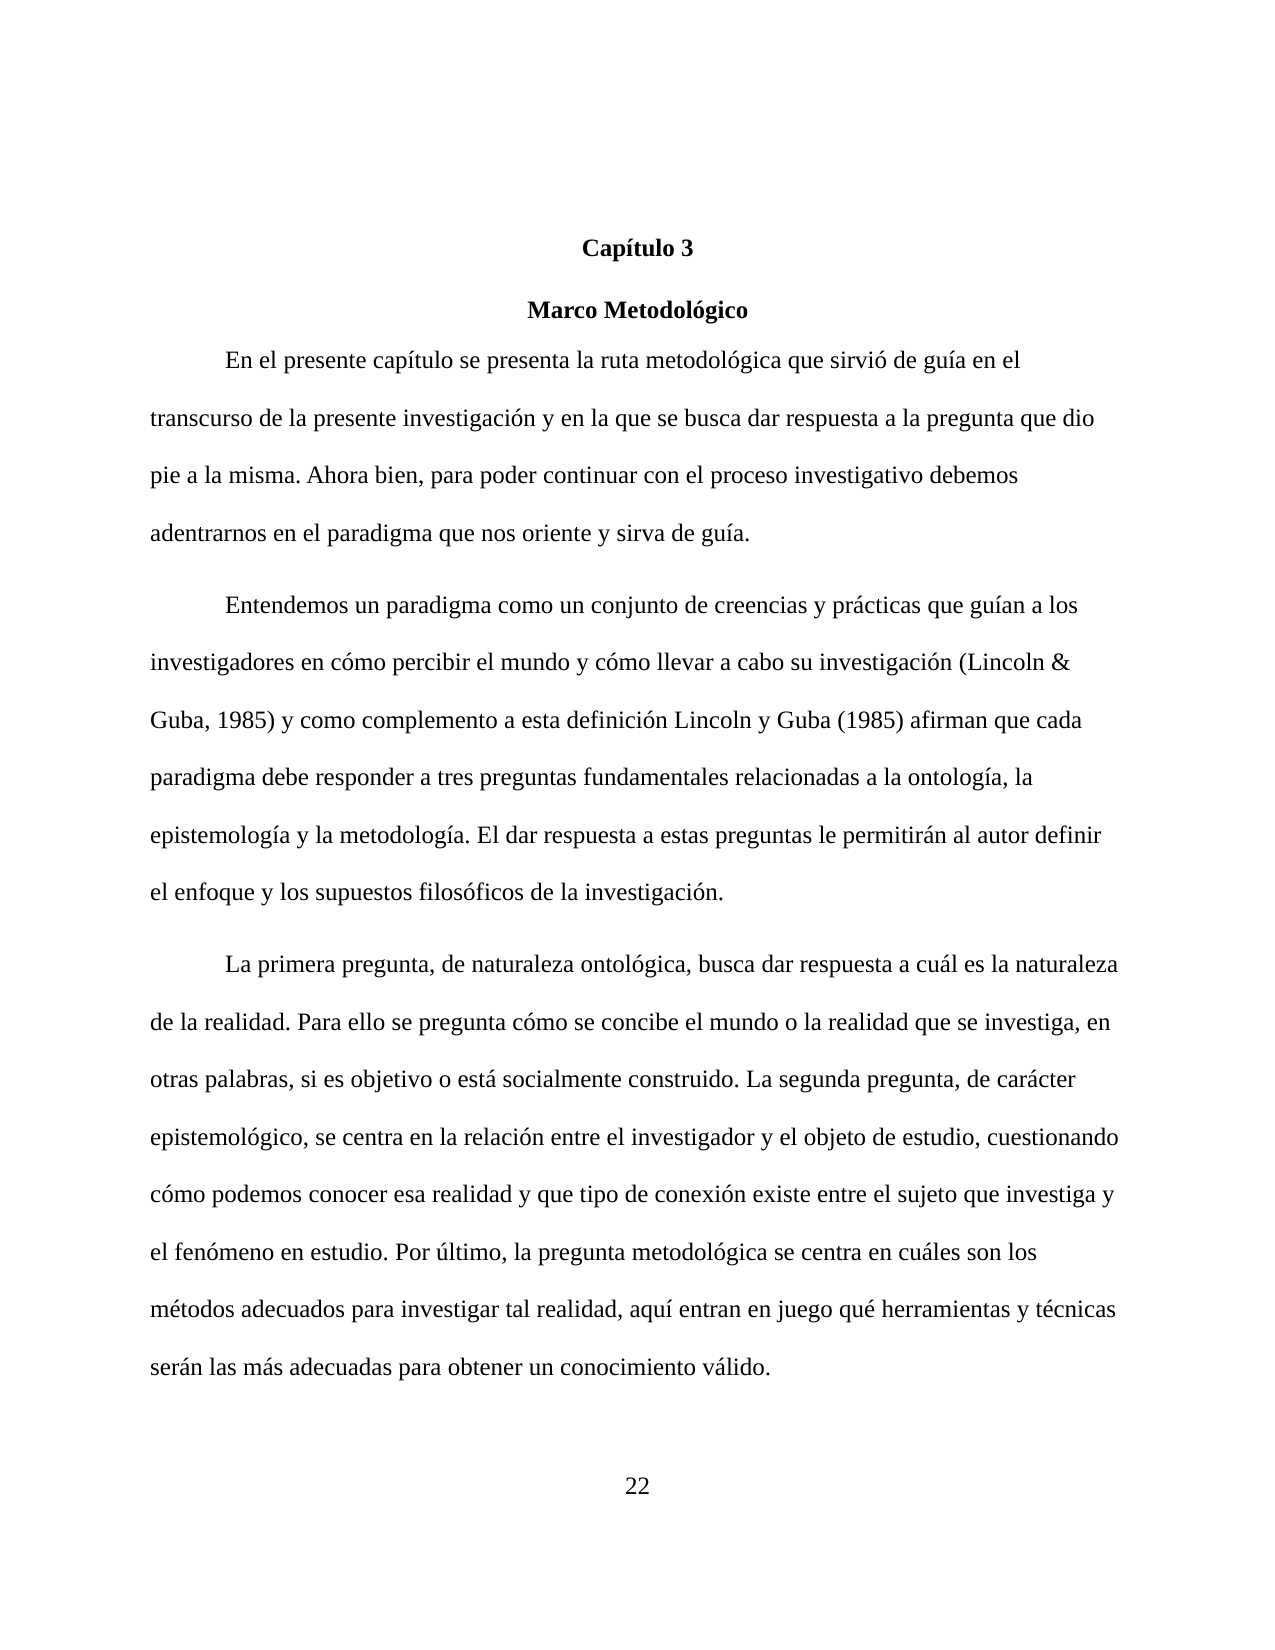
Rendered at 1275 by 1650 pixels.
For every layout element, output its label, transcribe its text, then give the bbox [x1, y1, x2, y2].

subtitle Capítulo 3 [150, 233, 1125, 262]
text Entendemos un paradigma como un conjunto de creencias y prácticas que guían a los investigadores en cómo percibir el mundo y cómo llevar a cabo su investigación (Lincoln & Guba, 1985) y como complemento a esta definición Lincoln y Guba (1985) afirman que cada paradigma debe responder a tres preguntas fundamentales relacionadas a la ontología, la epistemología y la metodología. El dar respuesta a estas preguntas le permitirán al autor definir el enfoque y los supuestos filosóficos de la investigación. [150, 590, 1125, 906]
subtitle Marco metodológico [150, 296, 1125, 324]
text La primera pregunta, de naturaleza ontológica, busca dar respuesta a cuál es la naturaleza de la realidad. Para ello se pregunta cómo se concibe el mundo o la realidad que se investiga, en otras palabras, si es objetivo o está socialmente construido. La segunda pregunta, de carácter epistemológico, se centra en la relación entre el investigador y el objeto de estudio, cuestionando cómo podemos conocer esa realidad y que tipo de conexión existe entre el sujeto que investiga y el fenómeno en estudio. Por último, la pregunta metodológica se centra en cuáles son los métodos adecuados para investigar tal realidad, aquí entran en juego qué herramientas y técnicas serán las más adecuadas para obtener un conocimiento válido. [150, 949, 1125, 1381]
text En el presente capítulo se presenta la ruta metodológica que sirvió de guía en el transcurso de la presente investigación y en la que se busca dar respuesta a la pregunta que dio pie a la misma. Ahora bien, para poder continuar con el proceso investigativo debemos adentrarnos en el paradigma que nos oriente y sirva de guía. [150, 345, 1125, 547]
